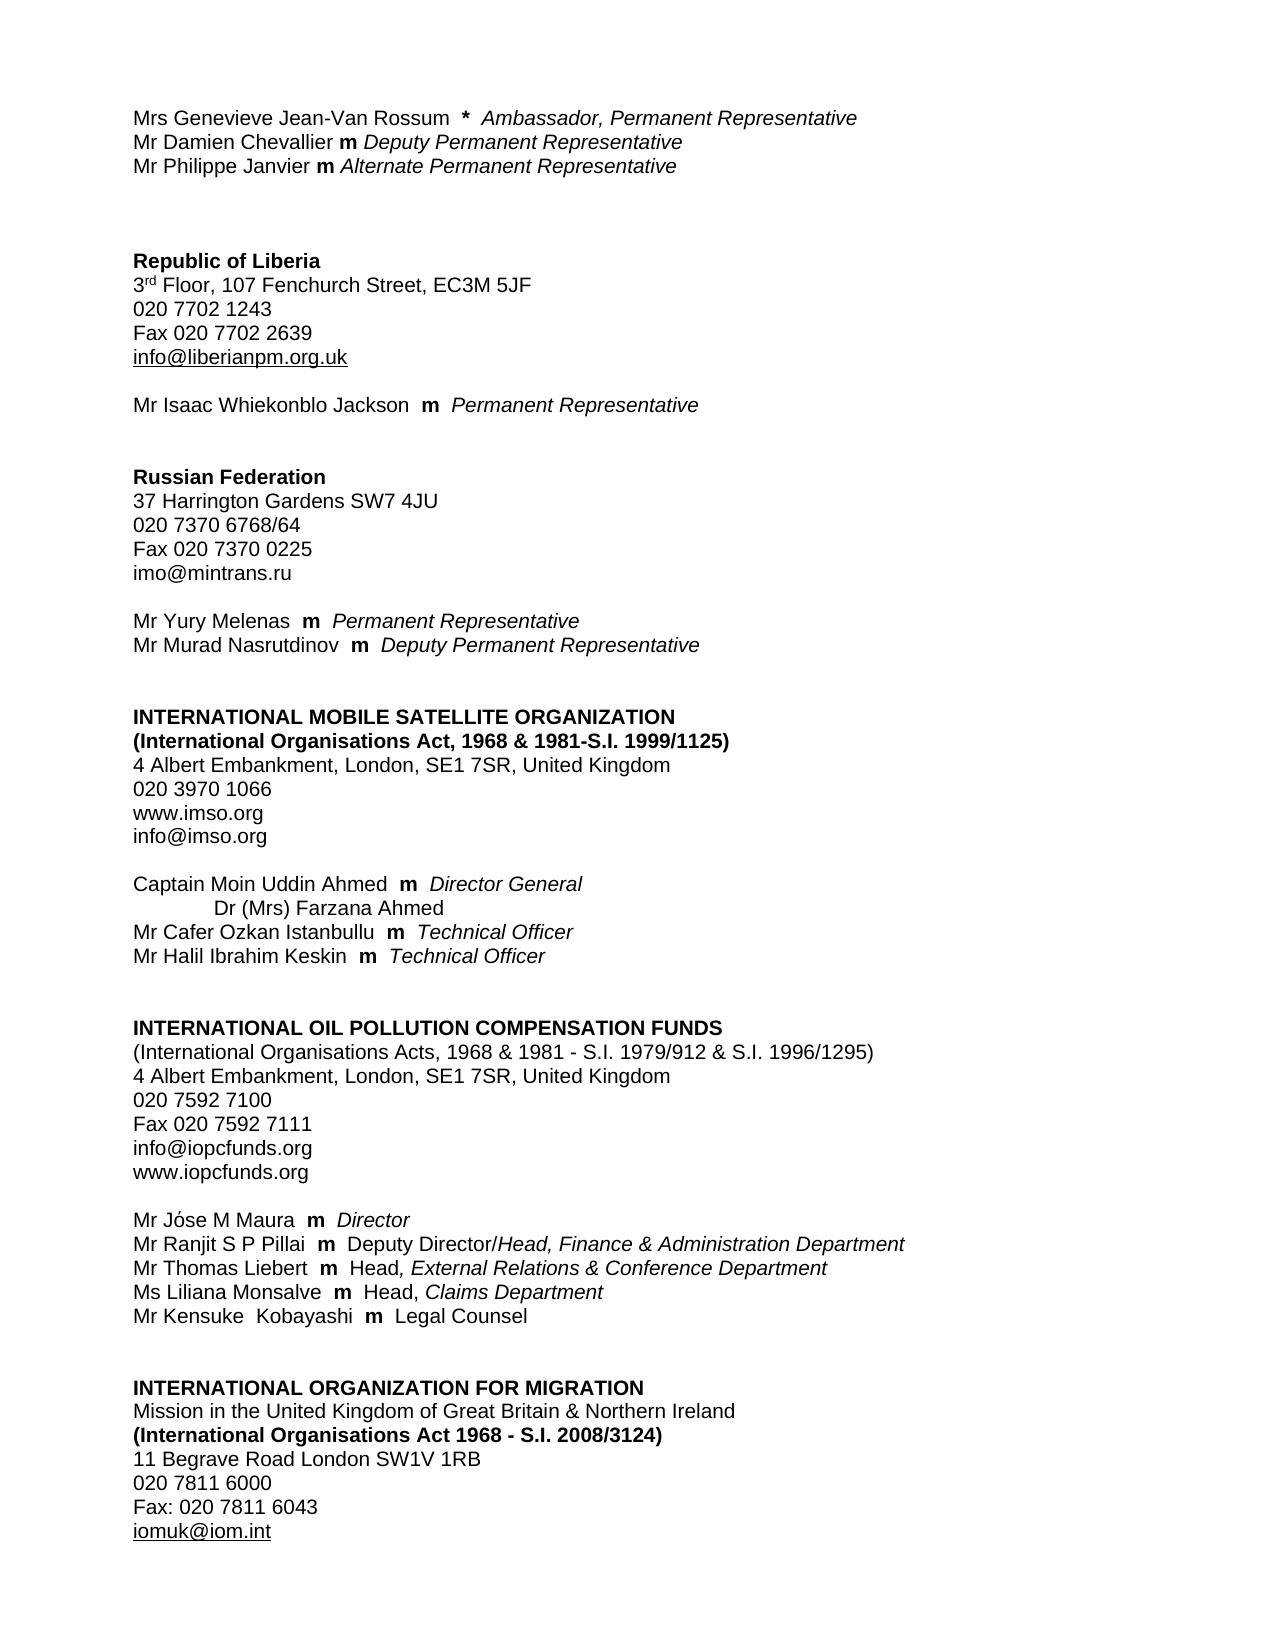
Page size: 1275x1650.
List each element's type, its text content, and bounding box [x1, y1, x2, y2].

text Mr Jόse M Maura m Director [133, 1208, 1081, 1232]
text Mr Isaac Whiekonblo Jackson m Permanent Representative [133, 393, 1181, 417]
text Mr Cafer Ozkan Istanbullu m Technical Officer [133, 920, 1181, 944]
text 020 7592 7100 [133, 1088, 1181, 1112]
text 11 Begrave Road London SW1V 1RB [133, 1447, 1181, 1471]
text INTERNATIONAL ORGANIZATION FOR MIGRATION [133, 1375, 1181, 1399]
text Fax 020 7592 7111 [133, 1112, 1181, 1136]
text Mr Ranjit S P Pillai m Deputy Director/Head, Finance & Administration Department [133, 1232, 1081, 1256]
text Dr (Mrs) Farzana Ahmed [133, 896, 1181, 920]
text Mission in the United Kingdom of Great Britain & Northern Ireland [133, 1399, 1181, 1423]
text 020 7370 6768/64 [133, 513, 1181, 537]
text Fax: 020 7811 6043 [133, 1495, 1181, 1519]
text Fax 020 7702 2639 [133, 321, 1181, 345]
text 020 7811 6000 [133, 1471, 1181, 1495]
text www.iopcfunds.org [133, 1160, 1181, 1184]
text Mr Thomas Liebert m Head, External Relations & Conference Department [133, 1256, 1081, 1279]
text Mr Philippe Janvier m Alternate Permanent Representative [133, 153, 1181, 177]
text 4 Albert Embankment, London, SE1 7SR, United Kingdom [133, 1064, 1181, 1088]
text 020 3970 1066 [133, 776, 1181, 800]
text 37 Harrington Gardens SW7 4JU [133, 489, 1181, 513]
text imo@mintrans.ru [133, 561, 1181, 585]
text www.imso.org [133, 800, 1181, 824]
text INTERNATIONAL MOBILE SATELLITE ORGANIZATION [133, 704, 1181, 728]
text Fax 020 7370 0225 [133, 537, 1181, 561]
text Mr Damien Chevallier m Deputy Permanent Representative [133, 129, 1181, 153]
text Mrs Genevieve Jean-Van Rossum * Ambassador, Permanent Representative [133, 106, 1181, 129]
text info@liberianpm.org.uk [133, 345, 1181, 369]
subtitle Republic of Liberia [133, 249, 1181, 273]
text 3rd Floor, 107 Fenchurch Street, EC3M 5JF [133, 273, 1181, 297]
text Mr Murad Nasrutdinov m Deputy Permanent Representative [133, 633, 1181, 657]
text Mr Yury Melenas m Permanent Representative [133, 609, 1181, 633]
text INTERNATIONAL OIL POLLUTION COMPENSATION FUNDS [133, 1016, 1181, 1040]
text (International Organisations Act 1968 - S.I. 2008/3124) [133, 1423, 1181, 1447]
text Mr Kensuke Kobayashi m Legal Counsel [133, 1303, 1081, 1327]
text (International Organisations Act, 1968 & 1981-S.I. 1999/1125) [133, 728, 1181, 752]
text Captain Moin Uddin Ahmed m Director General [133, 872, 1181, 896]
text Ms Liliana Monsalve m Head, Claims Department [133, 1279, 1081, 1303]
text Mr Halil Ibrahim Keskin m Technical Officer [133, 944, 1181, 968]
text (International Organisations Acts, 1968 & 1981 - S.I. 1979/912 & S.I. 1996/1295) [133, 1040, 1181, 1064]
text 020 7702 1243 [133, 297, 1181, 321]
text Russian Federation [133, 465, 1181, 489]
text info@iopcfunds.org [133, 1136, 1181, 1160]
text iomuk@iom.int [133, 1519, 1181, 1543]
text 4 Albert Embankment, London, SE1 7SR, United Kingdom [133, 752, 1181, 776]
text info@imso.org [133, 824, 1181, 848]
